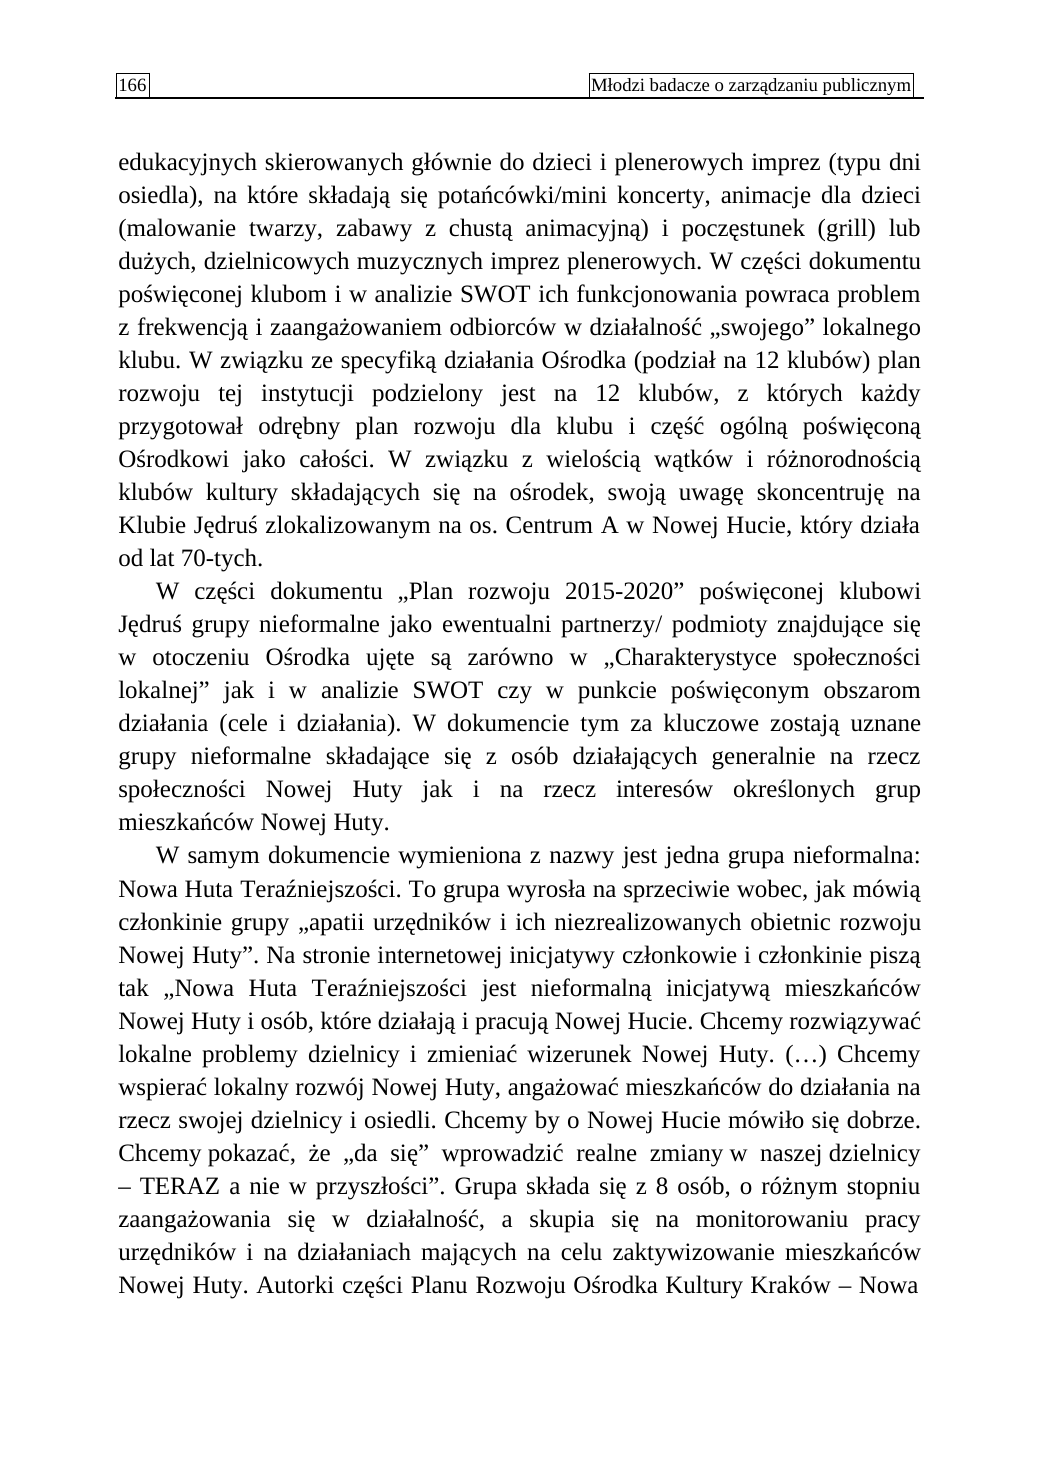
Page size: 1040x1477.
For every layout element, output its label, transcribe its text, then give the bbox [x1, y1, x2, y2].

text edukacyjnych skierowanych głównie do dzieci i plenerowych imprez (typu dni osiedla), na które składają się potańcówki/mini koncerty, animacje dla dzieci (malowanie twarzy, zabawy z chustą animacyjną) i poczęstunek (grill) lub dużych, dzielnicowych muzycznych imprez plenerowych. W części dokumentu poświęconej klubom i w analizie SWOT ich funkcjonowania powraca problem z frekwencją i zaangażowaniem odbiorców w działalność „swojego” lokalnego klubu. W związku ze specyfiką działania Ośrodka (podział na 12 klubów) plan rozwoju tej instytucji podzielony jest na 12 klubów, z których każdy przygotował odrębny plan rozwoju dla klubu i część ogólną poświęconą Ośrodkowi jako całości. W związku z wielością wątków i różnorodnością klubów kultury składających się na ośrodek, swoją uwagę skoncentruję na Klubie Jędruś zlokalizowanym na os. Centrum A w Nowej Hucie, który działa od lat 70-tych. [118, 147, 922, 572]
list TERAZ a nie w przyszłości”. Grupa składa się z 8 osób, o różnym stopniu zaangażowania się w działalność, a skupia się na monitorowaniu pracy urzędników i na działaniach mających na celu zaktywizowanie mieszkańców Nowej Huty. Autorki części Planu Rozwoju Ośrodka Kultury Kraków – Nowa [118, 1171, 921, 1299]
text W samym dokumencie wymieniona z nazwy jest jedna grupa nieformalna: Nowa Huta Teraźniejszości. To grupa wyrosła na sprzeciwie wobec, jak mówią członkinie grupy „apatii urzędników i ich niezrealizowanych obietnic rozwoju Nowej Huty”. Na stronie internetowej inicjatywy członkowie i członkinie piszą tak „Nowa Huta Teraźniejszości jest nieformalną inicjatywą mieszkańców Nowej Huty i osób, które działają i pracują Nowej Hucie. Chcemy rozwiązywać lokalne problemy dzielnicy i zmieniać wizerunek Nowej Huty. (…) Chcemy wspierać lokalny rozwój Nowej Huty, angażować mieszkańców do działania na rzecz swojej dzielnicy i osiedli. Chcemy by o Nowej Hucie mówiło się dobrze. Chcemy pokazać, że „da się” wprowadzić realne zmiany w naszej dzielnicy [118, 841, 922, 1167]
text W części dokumentu „Plan rozwoju 2015-2020” poświęconej klubowi Jędruś grupy nieformalne jako ewentualni partnerzy/ podmioty znajdujące się w otoczeniu Ośrodka ujęte są zarówno w „Charakterystyce społeczności lokalnej” jak i w analizie SWOT czy w punkcie poświęconym obszarom działania (cele i działania). W dokumencie tym za kluczowe zostają uznane grupy nieformalne składające się z osób działających generalnie na rzecz społeczności Nowej Huty jak i na rzecz interesów określonych grup mieszkańców Nowej Huty. [118, 576, 922, 836]
